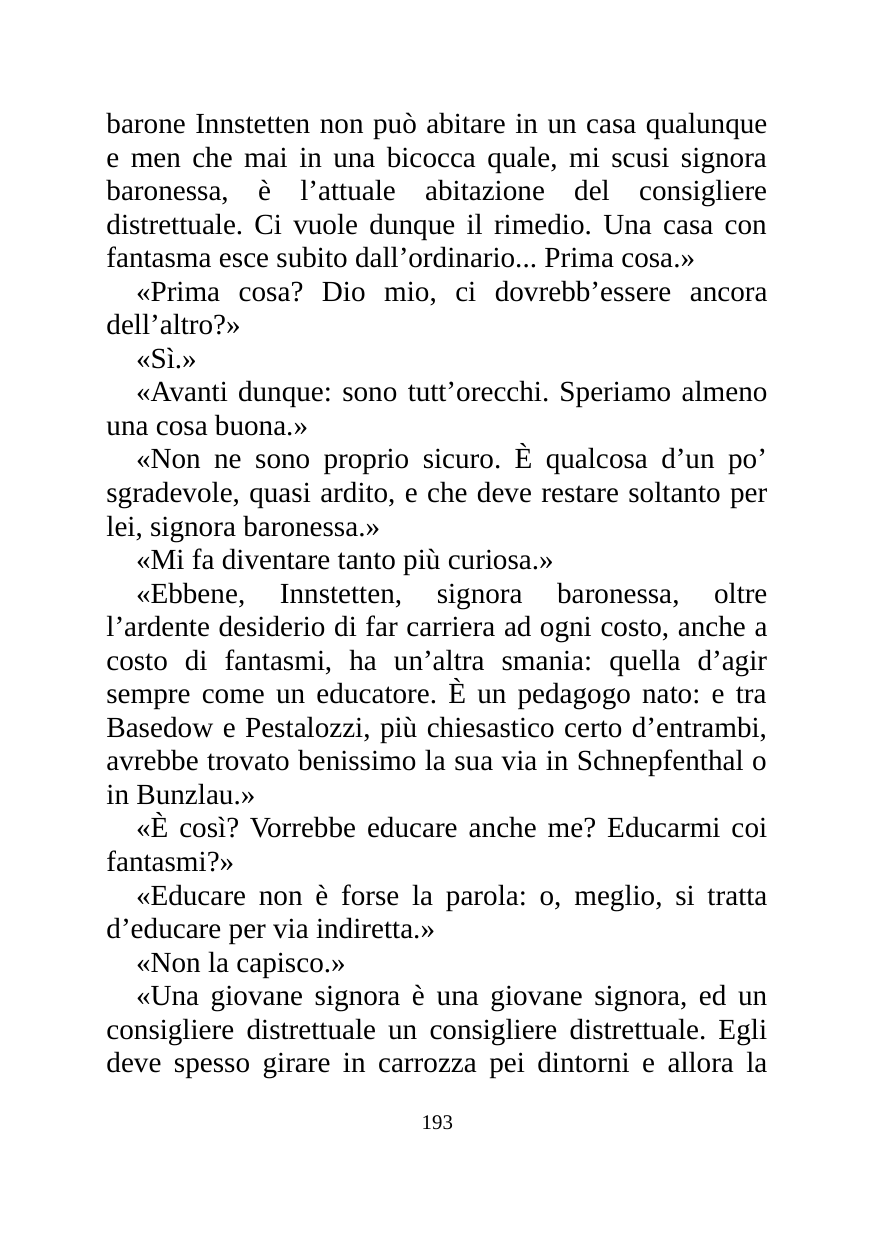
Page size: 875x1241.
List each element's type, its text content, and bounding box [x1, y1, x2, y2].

text «Mi fa diventare tanto più curiosa.» [106, 542, 768, 576]
text «Non ne sono proprio sicuro. È qualcosa d’un po’ sgradevole, quasi ardito, e che deve restare soltanto per lei, signora baronessa.» [106, 442, 768, 542]
text barone Innstetten non può abitare in un casa qualunque e men che mai in una bicocca quale, mi scusi signora baronessa, è l’attuale abitazione del consigliere distrettuale. Ci vuole dunque il rimedio. Una casa con fantasma esce subito dall’ordinario... Prima cosa.» [106, 106, 768, 274]
text «Sì.» [106, 341, 768, 374]
text «È così? Vorrebbe educare anche me? Educarmi coi fantasmi?» [106, 811, 768, 878]
text «Non la capisco.» [106, 945, 768, 978]
text «Prima cosa? Dio mio, ci dovrebb’essere ancora dell’altro?» [106, 274, 768, 341]
text «Avanti dunque: sono tutt’orecchi. Speriamo almeno una cosa buona.» [106, 374, 768, 442]
text «Ebbene, Innstetten, signora baronessa, oltre l’ardente desiderio di far carriera ad ogni costo, anche a costo di fantasmi, ha un’altra smania: quella d’agir sempre come un educatore. È un pedagogo nato: e tra Basedow e Pestalozzi, più chiesastico certo d’entrambi, avrebbe trovato benissimo la sua via in Schnepfenthal o in Bunzlau.» [106, 576, 768, 811]
text «Educare non è forse la parola: o, meglio, si tratta d’educare per via indiretta.» [106, 878, 768, 945]
text «Una giovane signora è una giovane signora, ed un consigliere distrettuale un consigliere distrettuale. Egli deve spesso girare in carrozza pei dintorni e allora la [106, 978, 768, 1079]
